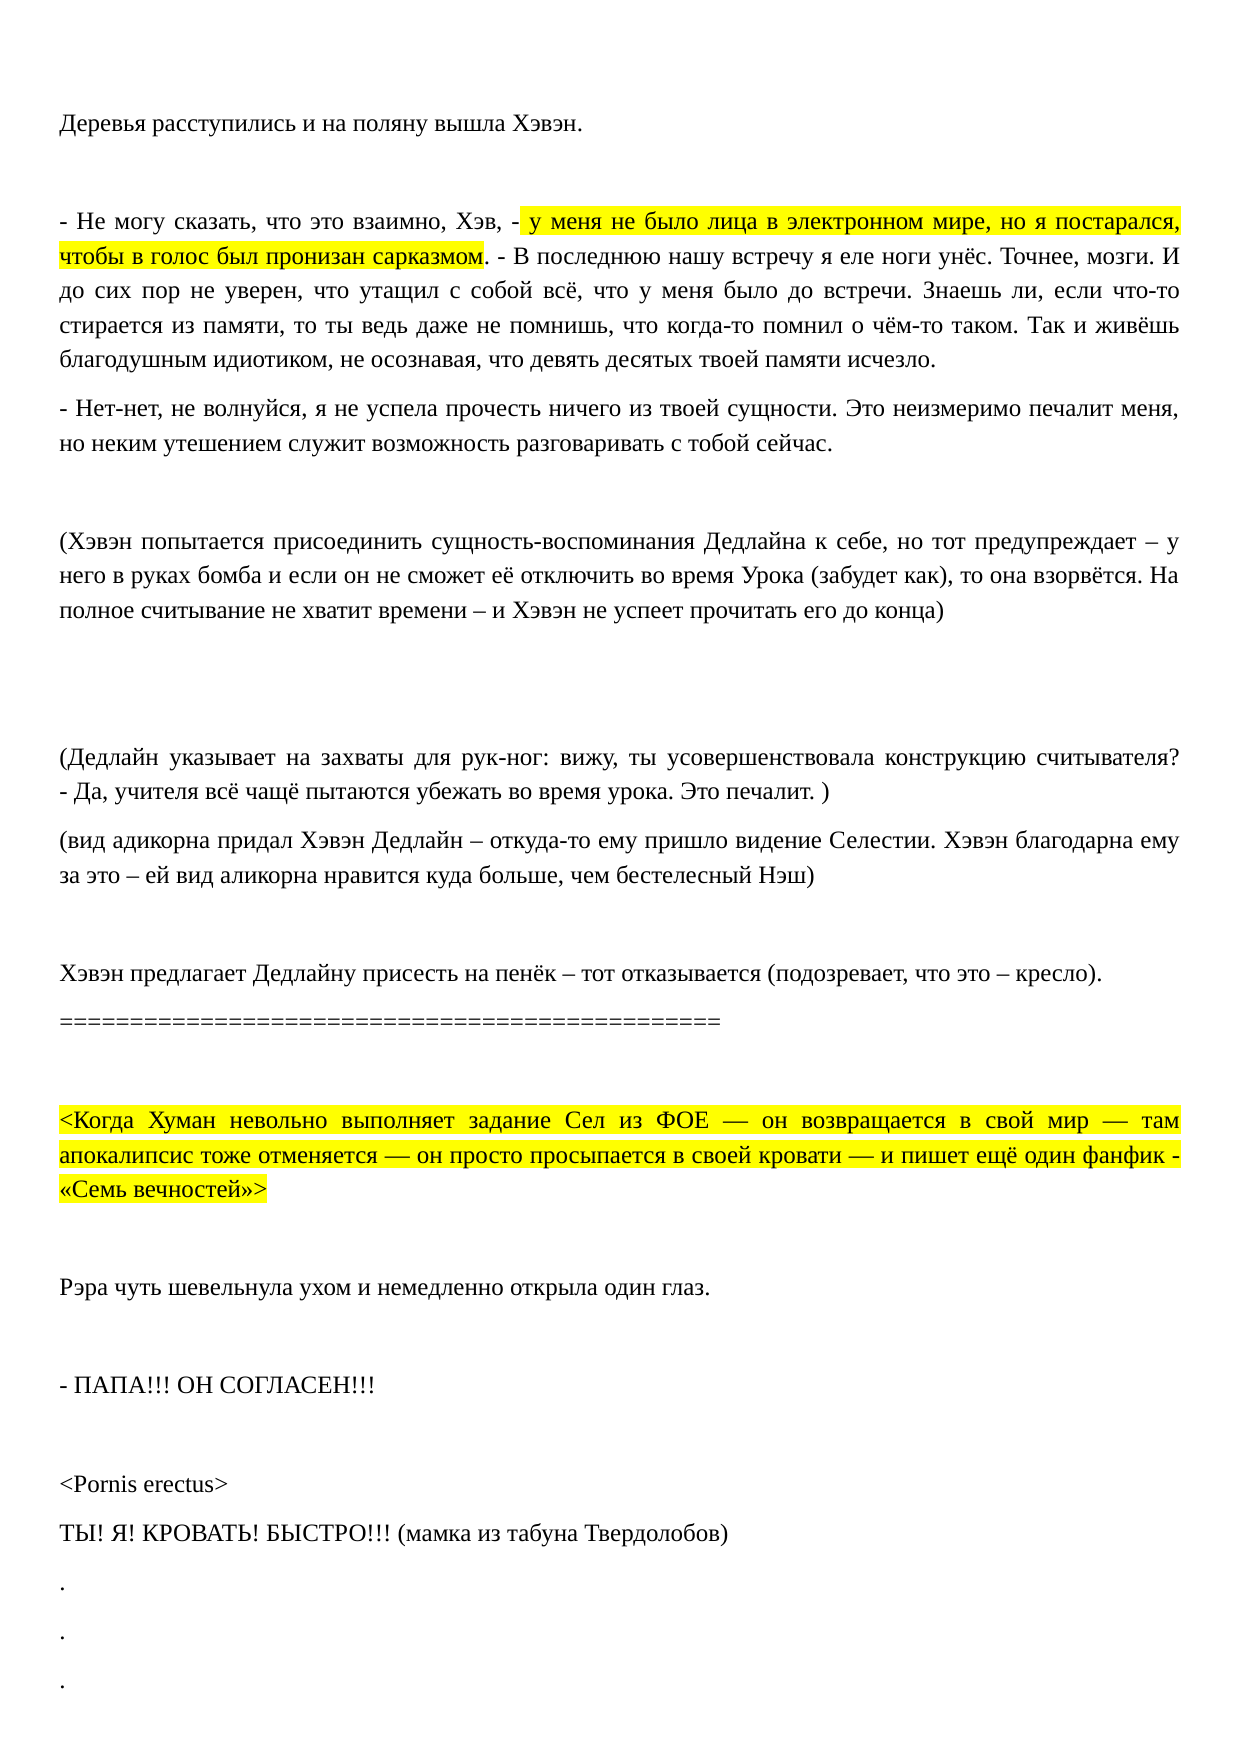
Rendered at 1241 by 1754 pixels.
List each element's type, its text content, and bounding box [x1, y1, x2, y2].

text Деревья расступились и на поляну вышла Хэвэн. [59, 108, 1181, 137]
text . [59, 1616, 1181, 1644]
text <Когда Хуман невольно выполняет задание Сел из ФОЕ — он возвращается в свой мир — там апокалипсис тоже отменяется — он просто просыпается в своей кровати — и пишет ещё один фанфик - «Семь вечностей»> [59, 1105, 1181, 1203]
text (вид адикорна придал Хэвэн Дедлайн – откуда-то ему пришло видение Селестии. Хэвэн благодарна ему за это – ей вид аликорна нравится куда больше, чем бестелесный Нэш) [59, 826, 1181, 889]
text (Хэвэн попытается присоединить сущность-воспоминания Дедлайна к себе, но тот предупреждает – у него в руках бомба и если он не сможет её отключить во время Урока (забудет как), то она взорвётся. На полное считывание не хватит времени – и Хэвэн не успеет прочитать его до конца) [59, 526, 1181, 623]
text =============================================== [59, 1007, 1181, 1036]
text <Pornis erectus> [59, 1469, 1181, 1497]
text Рэра чуть шевельнула ухом и немедленно открыла один глаз. [59, 1272, 1181, 1301]
text - Нет-нет, не волнуйся, я не успела прочесть ничего из твоей сущности. Это неизмеримо печалит меня, но неким утешением служит возможность разговаривать с тобой сейчас. [59, 393, 1181, 456]
text - ПАПА!!! ОН СОГЛАСЕН!!! [59, 1371, 1181, 1399]
text . [59, 1665, 1181, 1694]
text (Дедлайн указывает на захваты для рук-ног: вижу, ты усовершенствовала конструкцию считывателя? - Да, учителя всё чащё пытаются убежать во время урока. Это печалит. ) [59, 742, 1181, 805]
text - Не могу сказать, что это взаимно, Хэв, - у меня не было лица в электронном мире, но я постарался, чтобы в голос был пронизан сарказмом. - В последнюю нашу встречу я еле ноги унёс. Точнее, мозги. И до сих пор не уверен, что утащил с собой всё, что у меня было до встречи. Знаешь ли, если что-то стирается из памяти, то ты ведь даже не помнишь, что когда-то помнил о чём-то таком. Так и живёшь благодушным идиотиком, не осознавая, что девять десятых твоей памяти исчезло. [59, 206, 1181, 373]
text . [59, 1567, 1181, 1596]
text ТЫ! Я! КРОВАТЬ! БЫСТРО!!! (мамка из табуна Твердолобов) [59, 1518, 1181, 1546]
text Хэвэн предлагает Дедлайну присесть на пенёк – тот отказывается (подозревает, что это – кресло). [59, 958, 1181, 987]
